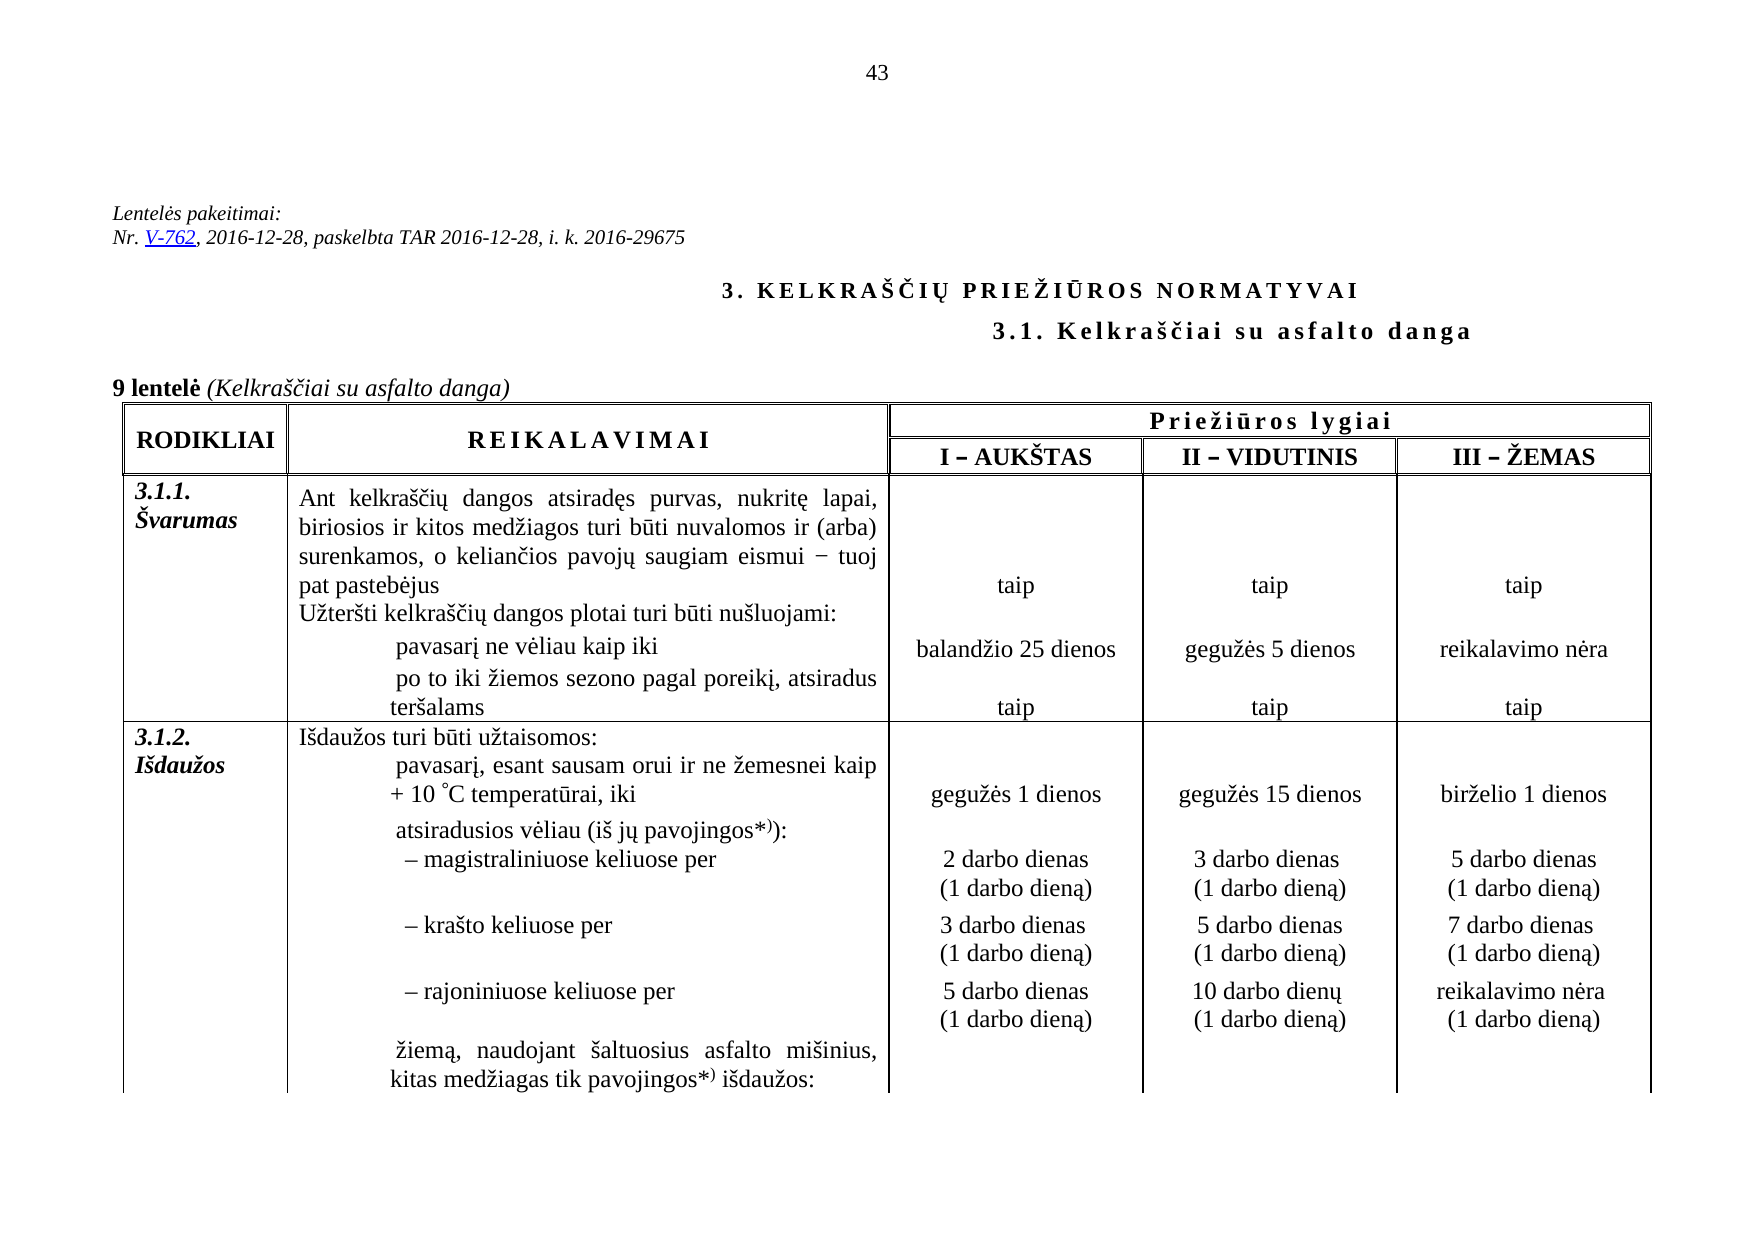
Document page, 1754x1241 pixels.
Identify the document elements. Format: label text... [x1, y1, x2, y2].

table_cell [1144, 808, 1396, 844]
table_cell atsiradusios vėliau (iš jų pavojingos*)): [288, 808, 888, 844]
table_cell taip [1144, 476, 1396, 598]
table_cell [890, 722, 1142, 750]
table_cell 10 darbo dienų [1144, 976, 1396, 1004]
table_cell 2 darbo dienas [890, 844, 1142, 873]
table_cell [1144, 599, 1396, 631]
table_cell taip [1144, 663, 1396, 721]
table_cell birželio 1 dienos [1398, 750, 1650, 808]
text 3.1. Kelkraščiai su asfalto danga [821, 316, 1642, 344]
table_cell Ant kelkraščių dangos atsiradęs purvas, nukritę lapai, biriosios ir kitos medžiagos turi būti nuvalomos ir (arba) surenkamos, o keliančios pavojų saugiam eismui − tuoj pat pastebėjus [288, 476, 888, 598]
table_cell (1 darbo dieną) [1144, 939, 1396, 976]
table_cell I – AUKŠTAS [891, 439, 1141, 473]
table_cell [890, 599, 1142, 631]
table_cell gegužės 1 dienos [890, 750, 1142, 808]
table_cell pavasarį ne vėliau kaip iki [288, 631, 888, 663]
table_cell 5 darbo dienas [1398, 844, 1650, 873]
table_cell (1 darbo dieną) [1398, 1005, 1650, 1035]
table_cell [124, 844, 287, 902]
table_cell reikalavimo nėra [1398, 631, 1650, 663]
table_cell balandžio 25 dienos [890, 631, 1142, 663]
table_cell III – ŽEMAS [1398, 439, 1649, 473]
table_cell (1 darbo dieną) [1398, 939, 1650, 976]
table_cell Užteršti kelkraščių dangos plotai turi būti nušluojami: [288, 599, 888, 631]
table_cell [890, 1035, 1142, 1092]
text 3. KELKRAŠČIŲ PRIEŽIŪROS NORMATYVAI [437, 277, 1642, 304]
table_cell [124, 631, 287, 663]
table_cell [1398, 599, 1650, 631]
table_cell žiemą, naudojant šaltuosius asfalto mišinius, kitas medžiagas tik pavojingos*) išdaužos: [288, 1035, 888, 1092]
table_cell II – VIDUTINIS [1144, 439, 1395, 473]
table_header REIKALAVIMAI [289, 405, 887, 473]
table_cell 3.1.1. Švarumas [124, 476, 287, 598]
table_cell – krašto keliuose per [288, 903, 888, 976]
table_cell gegužės 5 dienos [1144, 631, 1396, 663]
text Nr. V-762, 2016-12-28, paskelbta TAR 2016-12-28, i. k. 2016-29675 [112, 224, 1642, 249]
table_cell taip [890, 663, 1142, 721]
table_cell [1398, 722, 1650, 750]
table_cell [1144, 1035, 1396, 1092]
table_cell 3 darbo dienas [1144, 844, 1396, 873]
table_cell po to iki žiemos sezono pagal poreikį, atsiradus teršalams [288, 663, 888, 721]
table_cell Išdaužos [124, 750, 287, 808]
table_cell [124, 599, 287, 631]
table_header RODIKLIAI [125, 405, 286, 473]
table_cell taip [1398, 663, 1650, 721]
table_cell pavasarį, esant sausam orui ir ne žemesnei kaip + 10 C temperatūrai, iki [288, 750, 888, 808]
table_cell reikalavimo nėra [1398, 976, 1650, 1004]
table_cell 3 darbo dienas [890, 903, 1142, 938]
table_cell Išdaužos turi būti užtaisomos: [288, 722, 888, 750]
table_cell (1 darbo dieną) [890, 1005, 1142, 1035]
table_cell 5 darbo dienas [890, 976, 1142, 1004]
table_cell [124, 808, 287, 844]
table_cell 7 darbo dienas [1398, 903, 1650, 938]
table_cell [124, 663, 287, 721]
table_cell [1144, 722, 1396, 750]
table_cell taip [1398, 476, 1650, 598]
table_cell [124, 976, 287, 1035]
table_cell taip [890, 476, 1142, 598]
table_header Priežiūros lygiai [891, 405, 1649, 436]
table_cell – rajoniniuose keliuose per [288, 976, 888, 1035]
table_cell 5 darbo dienas [1144, 903, 1396, 938]
table_cell [1398, 808, 1650, 844]
table_cell [890, 808, 1142, 844]
table_cell 3.1.2. [124, 722, 287, 750]
table_cell (1 darbo dieną) [1144, 1005, 1396, 1035]
table_cell [124, 903, 287, 976]
text 9 lentelė (Kelkraščiai su asfalto danga) [112, 373, 1642, 402]
table_cell (1 darbo dieną) [1144, 873, 1396, 902]
text Lentelės pakeitimai: [112, 201, 1642, 224]
table_cell (1 darbo dieną) [890, 873, 1142, 902]
table_cell gegužės 15 dienos [1144, 750, 1396, 808]
table_cell [124, 1035, 287, 1092]
table_cell [1398, 1035, 1650, 1092]
table_cell (1 darbo dieną) [1398, 873, 1650, 902]
table_cell – magistraliniuose keliuose per [288, 844, 888, 902]
table_cell (1 darbo dieną) [890, 939, 1142, 976]
